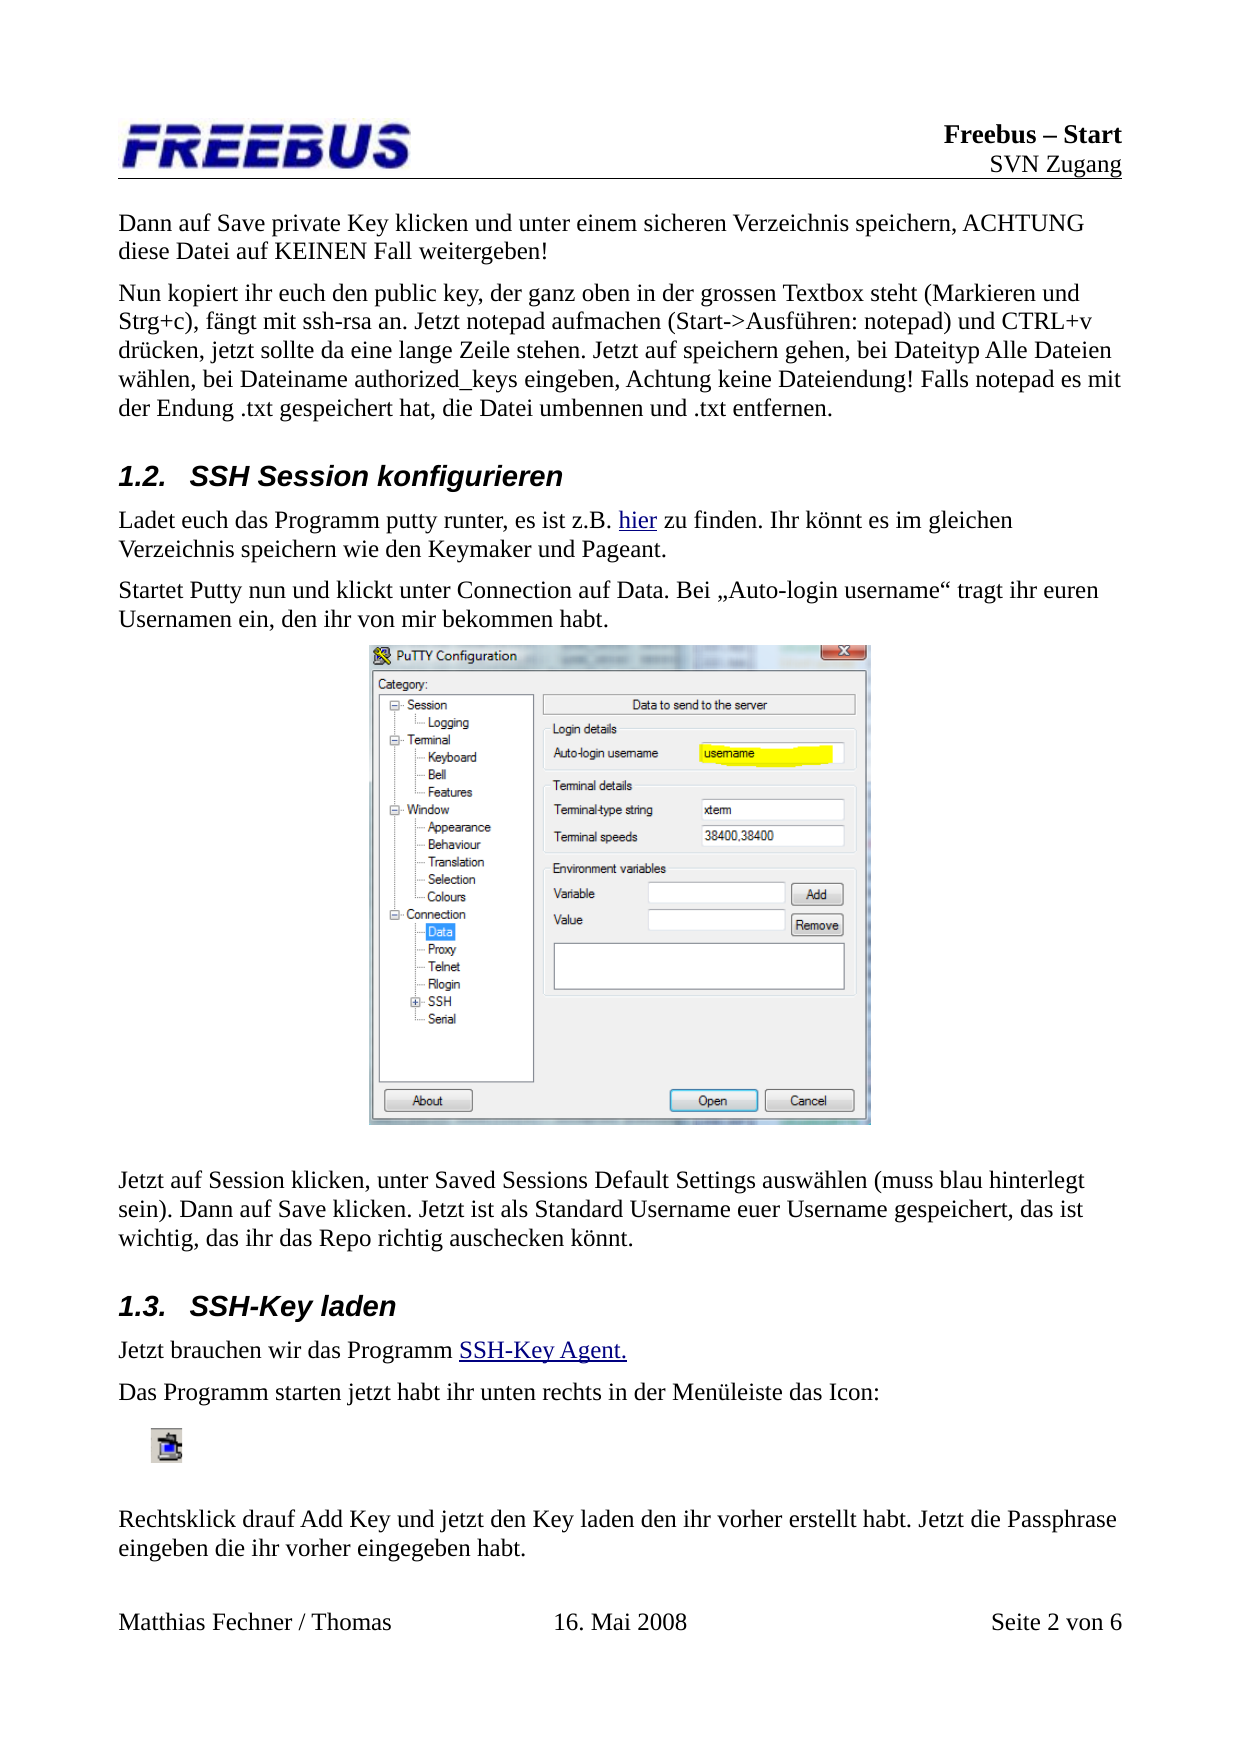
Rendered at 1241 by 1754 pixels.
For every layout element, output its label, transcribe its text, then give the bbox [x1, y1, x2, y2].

subtitle SSH Session konfigurieren [118, 459, 1122, 492]
picture [118, 118, 411, 172]
text Jetzt auf Session klicken, unter Saved Sessions Default Settings auswählen (muss blau hinterlegt sein). Dann auf Save klicken. Jetzt ist als Standard Username euer Username gespeichert, das ist wichtig, das ihr das Repo richtig auschecken könnt. [118, 1166, 1122, 1252]
text Das Programm starten jetzt habt ihr unten rechts in der Menüleiste das Icon: [118, 1377, 1122, 1405]
text Ladet euch das Programm putty runter, es ist z.B. hier zu finden. Ihr könnt es im gleichen Verzeichnis speichern wie den Keymaker und Pageant. [118, 505, 1122, 562]
text Nun kopiert ihr euch den public key, der ganz oben in der grossen Textbox steht (Markieren und Strg+c), fängt mit ssh-rsa an. Jetzt notepad aufmachen (Start->Ausführen: notepad) und CTRL+v drücken, jetzt sollte da eine lange Zeile stehen. Jetzt auf speichern gehen, bei Dateityp Alle Dateien wählen, bei Dateiname authorized_keys eingeben, Achtung keine Dateiendung! Falls notepad es mit der Endung .txt gespeichert hat, die Datei umbennen und .txt entfernen. [118, 278, 1122, 421]
text Jetzt brauchen wir das Programm SSH-Key Agent. [118, 1335, 1122, 1364]
text Rechtsklick drauf Add Key und jetzt den Key laden den ihr vorher erstellt habt. Jetzt die Passphrase eingeben die ihr vorher eingegeben habt. [118, 1504, 1122, 1561]
text Startet Putty nun und klickt unter Connection auf Data. Bei „Auto-login username“ tragt ihr euren Usernamen ein, den ihr von mir bekommen habt. [118, 575, 1122, 632]
picture [369, 645, 871, 1125]
subtitle SSH-Key laden [118, 1289, 1122, 1323]
text Dann auf Save private Key klicken und unter einem sicheren Verzeichnis speichern, ACHTUNG diese Datei auf KEINEN Fall weitergeben! [118, 208, 1122, 265]
